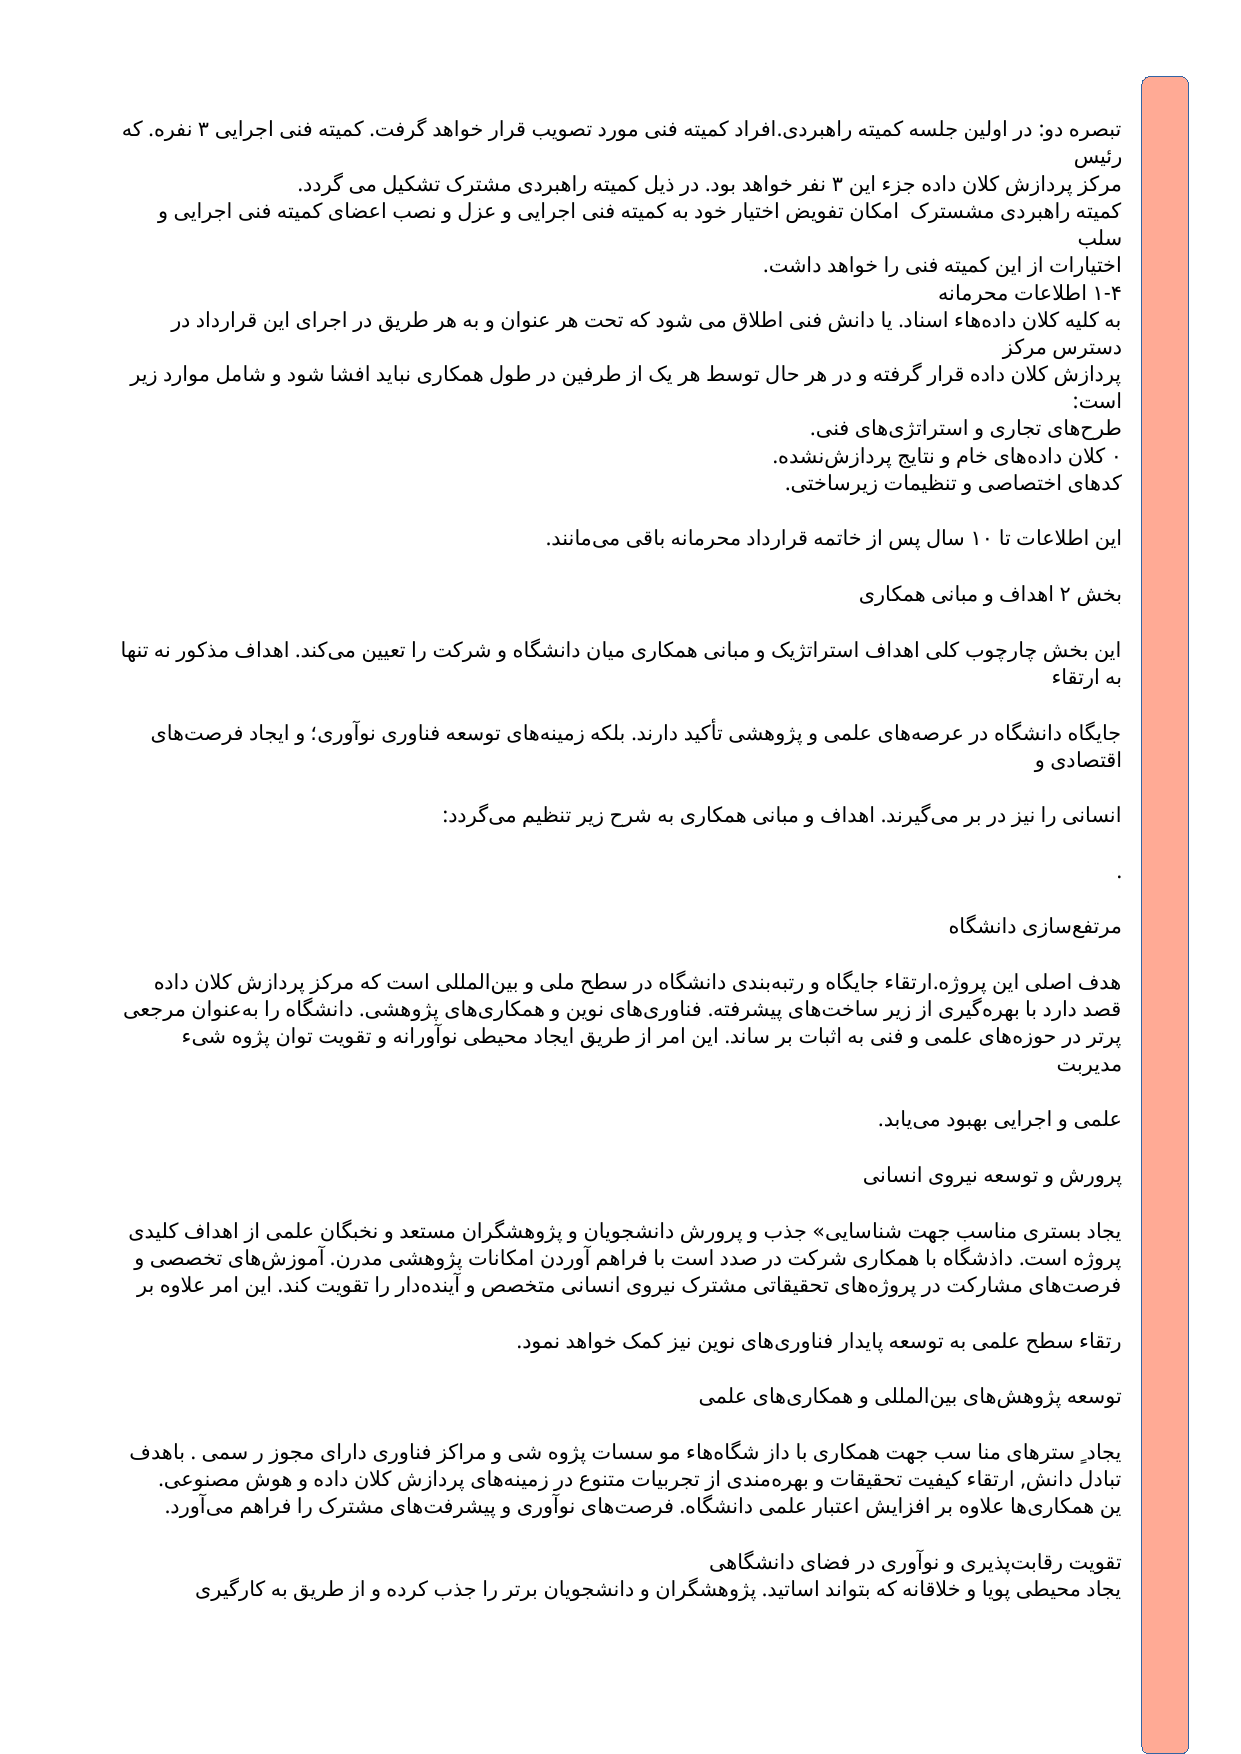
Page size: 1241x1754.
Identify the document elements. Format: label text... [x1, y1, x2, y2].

text رتقاء سطح علمی به توسعه پایدار فناوری‌های نوین نیز کمک خواهد نمود. [118, 1329, 1122, 1357]
text یجاد بستری مناسب جهت شناسایی» جذب و پرورش دانشجویان و پژوهشگران مستعد و نخبگان علمی از اهداف کلیدی [118, 1219, 1122, 1247]
text پردازش کلان داده قرار گرفته و در هر حال توسط هر یک از طرفین در طول همکاری نباید افشا شود و شامل موارد زیر است: [118, 363, 1122, 417]
text تقویت رقابت‌پذیری و نوآوری در فضای دانشگاهی [118, 1551, 1122, 1578]
text ۰ کلان داده‌های خام و نتایج پردازش‌نشده. [118, 444, 1122, 472]
text ۱-۴ اطلاعات محرمانه [118, 281, 1122, 308]
text یجاد محیطی پویا و خلاقانه که بتواند اساتید. پژوهشگران و دانشجویان برتر را جذب کرده و از طریق به کارگیری [118, 1578, 1122, 1605]
text پروژه است. داذشگاه با همکاری شرکت در صدد است با فراهم آوردن امکانات پژوهشی مدرن. آموزش‌های تخصصی و [118, 1247, 1122, 1274]
text مرکز پردازش کلان داده جزء این ۳ نفر خواهد بود. در ذیل کمیته راهبردی مشترک تشکیل می گردد. [118, 172, 1122, 200]
text قصد دارد با بهره‌گیری از زیر ساخت‌های پیشرفته. فناوری‌های نوین و همکاری‌های پژوهشی. دانشگاه را به‌عنوان مرجعی [118, 998, 1122, 1025]
text پرتر در حوزه‌های علمی و فنی به اثبات بر ساند. این امر از طریق ایجاد محیطی نوآورانه و تقویت توان پژوه شیء مدیربت [118, 1025, 1122, 1080]
text اختیارات از این کمیته فنی را خواهد داشت. [118, 254, 1122, 281]
text پرورش و توسعه نیروی انسانی [118, 1164, 1122, 1191]
text کمیته راهبردی مشسترک ‏ امکان تفویض اختیار خود به کمیته فنی اجرایی و عزل و نصب اعضای کمیته فنی اجرایی و سلب [118, 200, 1122, 254]
text کدهای اختصاصی و تنظیمات زیرساختی. [118, 472, 1122, 499]
text طرح‌های تجاری و استراتژی‌های فنی. [118, 417, 1122, 444]
text انسانی را نیز در بر می‌گيرند. اهداف و مبانی همکاری به شرح زیر تنظیم می‌گردد: [118, 804, 1122, 831]
text این اطلاعات تا ۱۰ سال پس از خاتمه قرارداد محرمانه باقی می‌مانند. [118, 527, 1122, 554]
text مرتفع‌سازی دانشگاه [118, 915, 1122, 942]
text جایگاه دانشگاه در عرصه‌های علمی و پژوهشی تأکید دارند. بلکه زمینه‌های توسعه فناوری نوآوری؛ و ایجاد فرصت‌های اقتصادی و [118, 721, 1122, 776]
text ین همکاری‌ها علاوه بر افزايش اعتبار علمی دانشگاه. فرصت‌های نوآوری و پیشرفت‌های مشترک را فراهم می‌آورد. [118, 1495, 1122, 1522]
text علمی و اجرایی بهبود می‌یابد. [118, 1108, 1122, 1135]
text یجاد ٍ سترهای منا سب جهت همکاری با داز شگاه‌هاء مو سسات پژوه شی و مراکز فناوری دارای مجوز ر سمی . باهدف [118, 1441, 1122, 1468]
text توسعه پژوهش‌های بین‌المللی و همکاری‌های علمی [118, 1385, 1122, 1412]
text به کلیه کلان داده‌هاء اسناد. یا دانش فنی اطلاق می شود که تحت هر عنوان و به هر طریق در اجرای اين قرارداد در دسترس مرکز [118, 308, 1122, 363]
text هدف اصلی این پروژه.ارتقاء جایگاه و رتبه‌بندی دانشگاه در سطح ملی و بین‌المللی است که مرکز پردازش کلان داده [118, 971, 1122, 998]
text این بخش چارچوب کلی اهداف استراتژیک و مبانی همکاری میان دانشگاه و شرکت را تعیین می‌کند. اهداف مذکور نه تنها به ارتقاء [118, 638, 1122, 693]
text فرصت‌های مشارکت در پروژه‌های تحقیقاتی مشترک نیروی انسانی متخصص و آینده‌دار را تقویت کند. اين امر علاوه بر [118, 1274, 1122, 1301]
text تبصره دو: در اولین جلسه کمیته راهبردی.افراد کمیته فنی مورد تصویب قرار خواهد گرفت. کمیته فنی اجرایی ۳ نفره. که رئیس [118, 118, 1122, 172]
text . [118, 860, 1122, 887]
text بخش ۲ اهداف و مبانی همکاری [118, 583, 1122, 610]
text تبادل دانش, ارتقاء کیفیت تحقیقات و بهره‌مندی از تجربیات متنوع در زمینه‌های پردازش کلان داده و هوش مصنوعی. [118, 1468, 1122, 1495]
